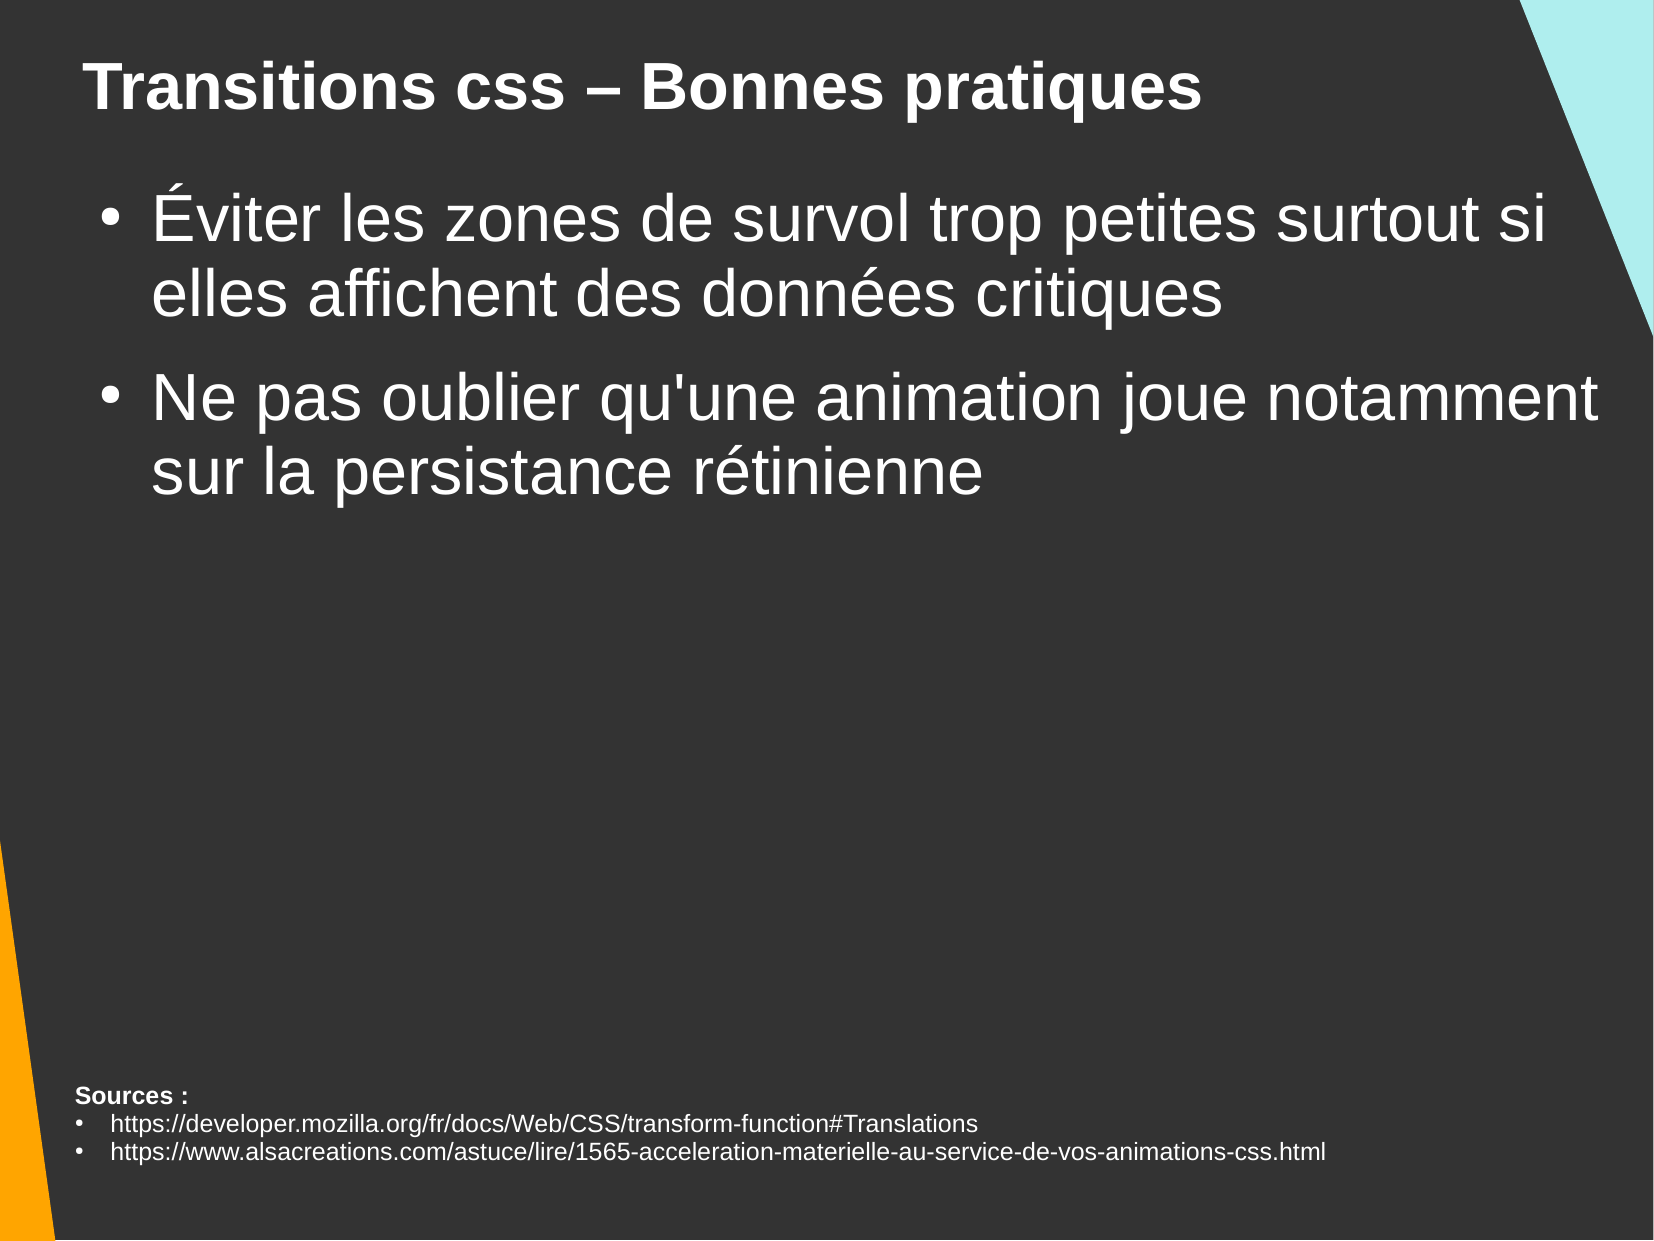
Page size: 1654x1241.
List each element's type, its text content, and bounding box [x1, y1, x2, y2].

text_box Sources : https://developer.mozilla.org/fr/docs/Web/CSS/transform-function#Translations https://www.alsacreations.com/astuce/lire/1565-acceleration-materielle-au-service-de-vos-animations-css.html [60, 1074, 1546, 1217]
text_box [0, 840, 56, 1241]
list Éviter les zones de survol trop petites surtout si elles affichent des données critiques Ne pas oublier qu'une animation joue notamment sur la persistance rétinienne [80, 180, 1630, 1028]
title Transitions css – Bonnes pratiques [82, 49, 1571, 152]
text_box [1519, 0, 1654, 339]
